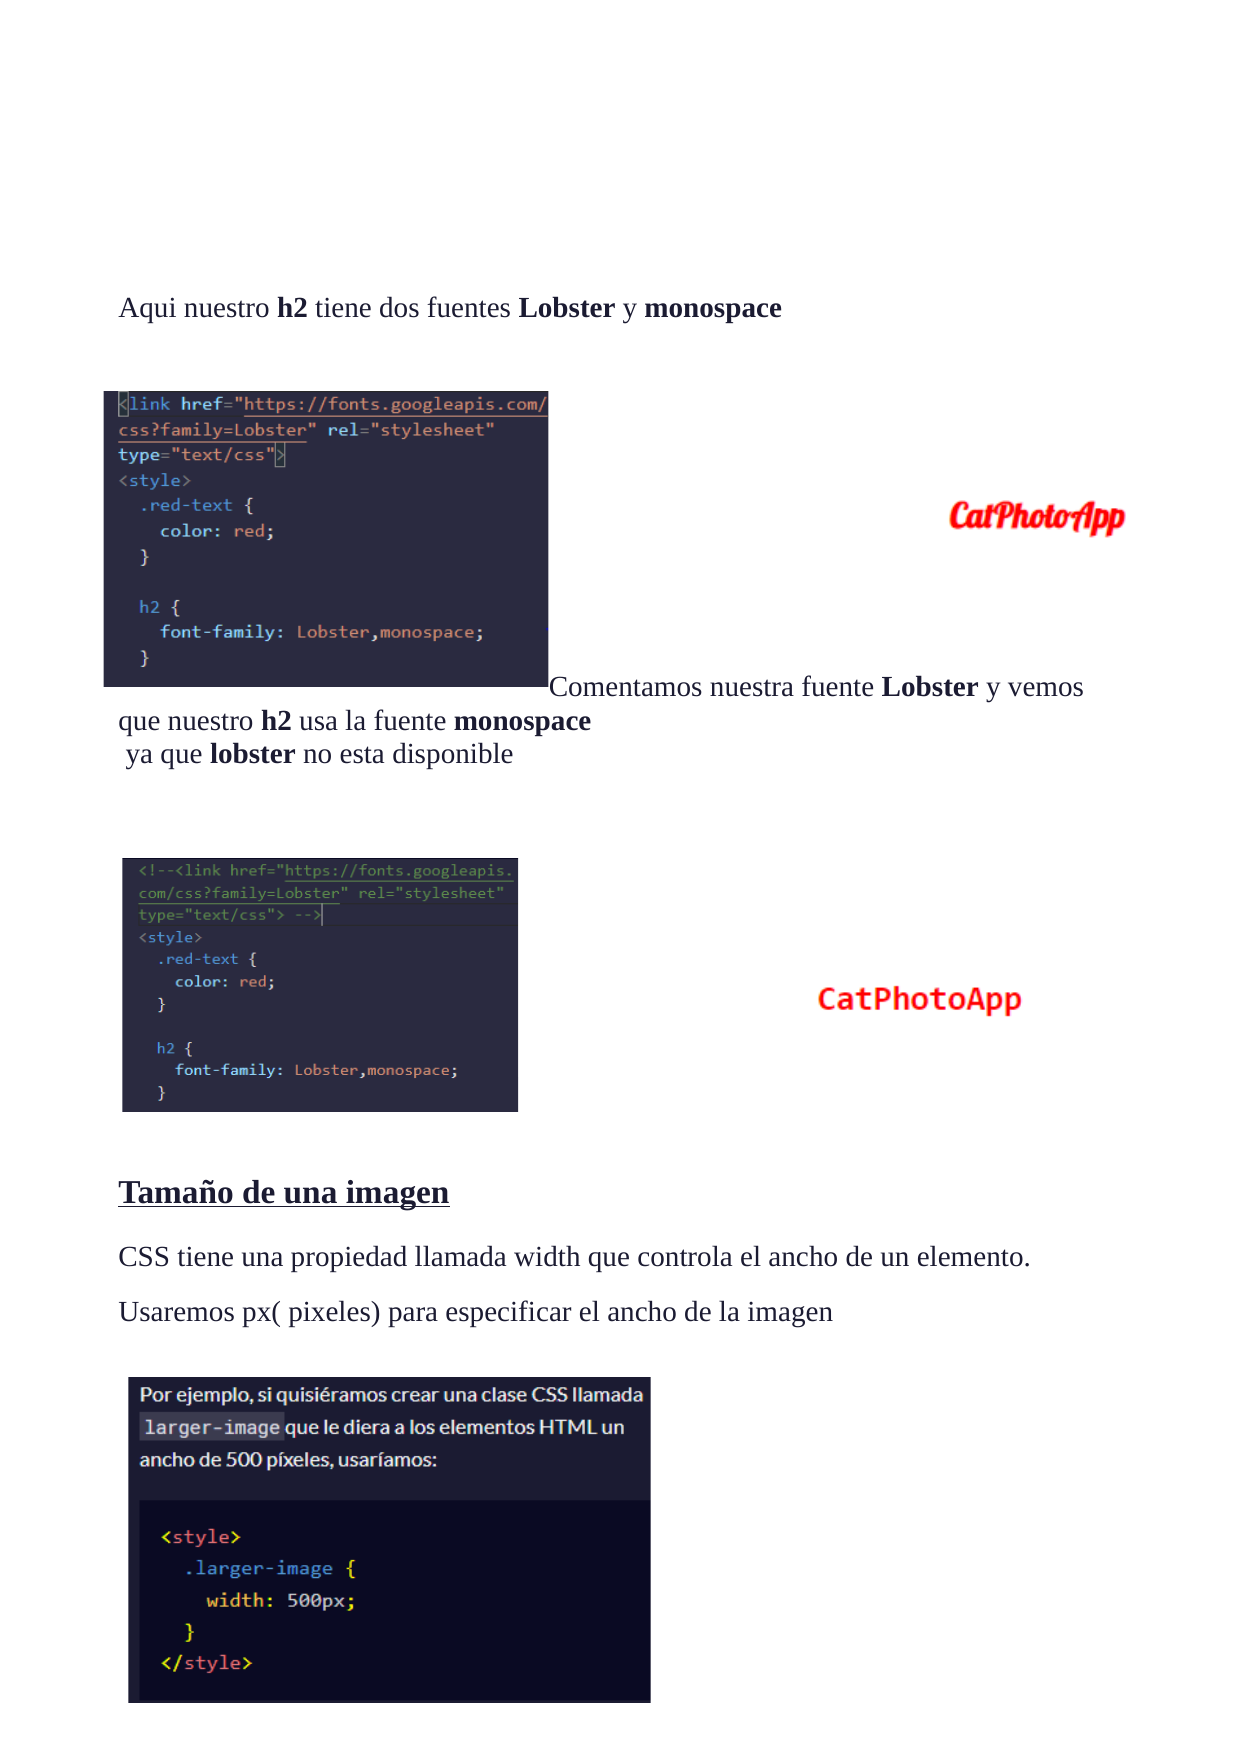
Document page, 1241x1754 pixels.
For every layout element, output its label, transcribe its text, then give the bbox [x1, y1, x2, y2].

text Comentamos nuestra fuente Lobster y vemos que nuestro h2 usa la fuente monospace [118, 669, 1122, 736]
text ya que lobster no esta disponible [118, 736, 1122, 770]
text CSS tiene una propiedad llamada width que controla el ancho de un elemento. [118, 1239, 1122, 1273]
text Tamaño de una imagen [118, 1172, 1122, 1211]
text Aqui nuestro h2 tiene dos fuentes Lobster y monospace [118, 291, 1122, 324]
text Usaremos px( pixeles) para especificar el ancho de la imagen [118, 1294, 1122, 1328]
